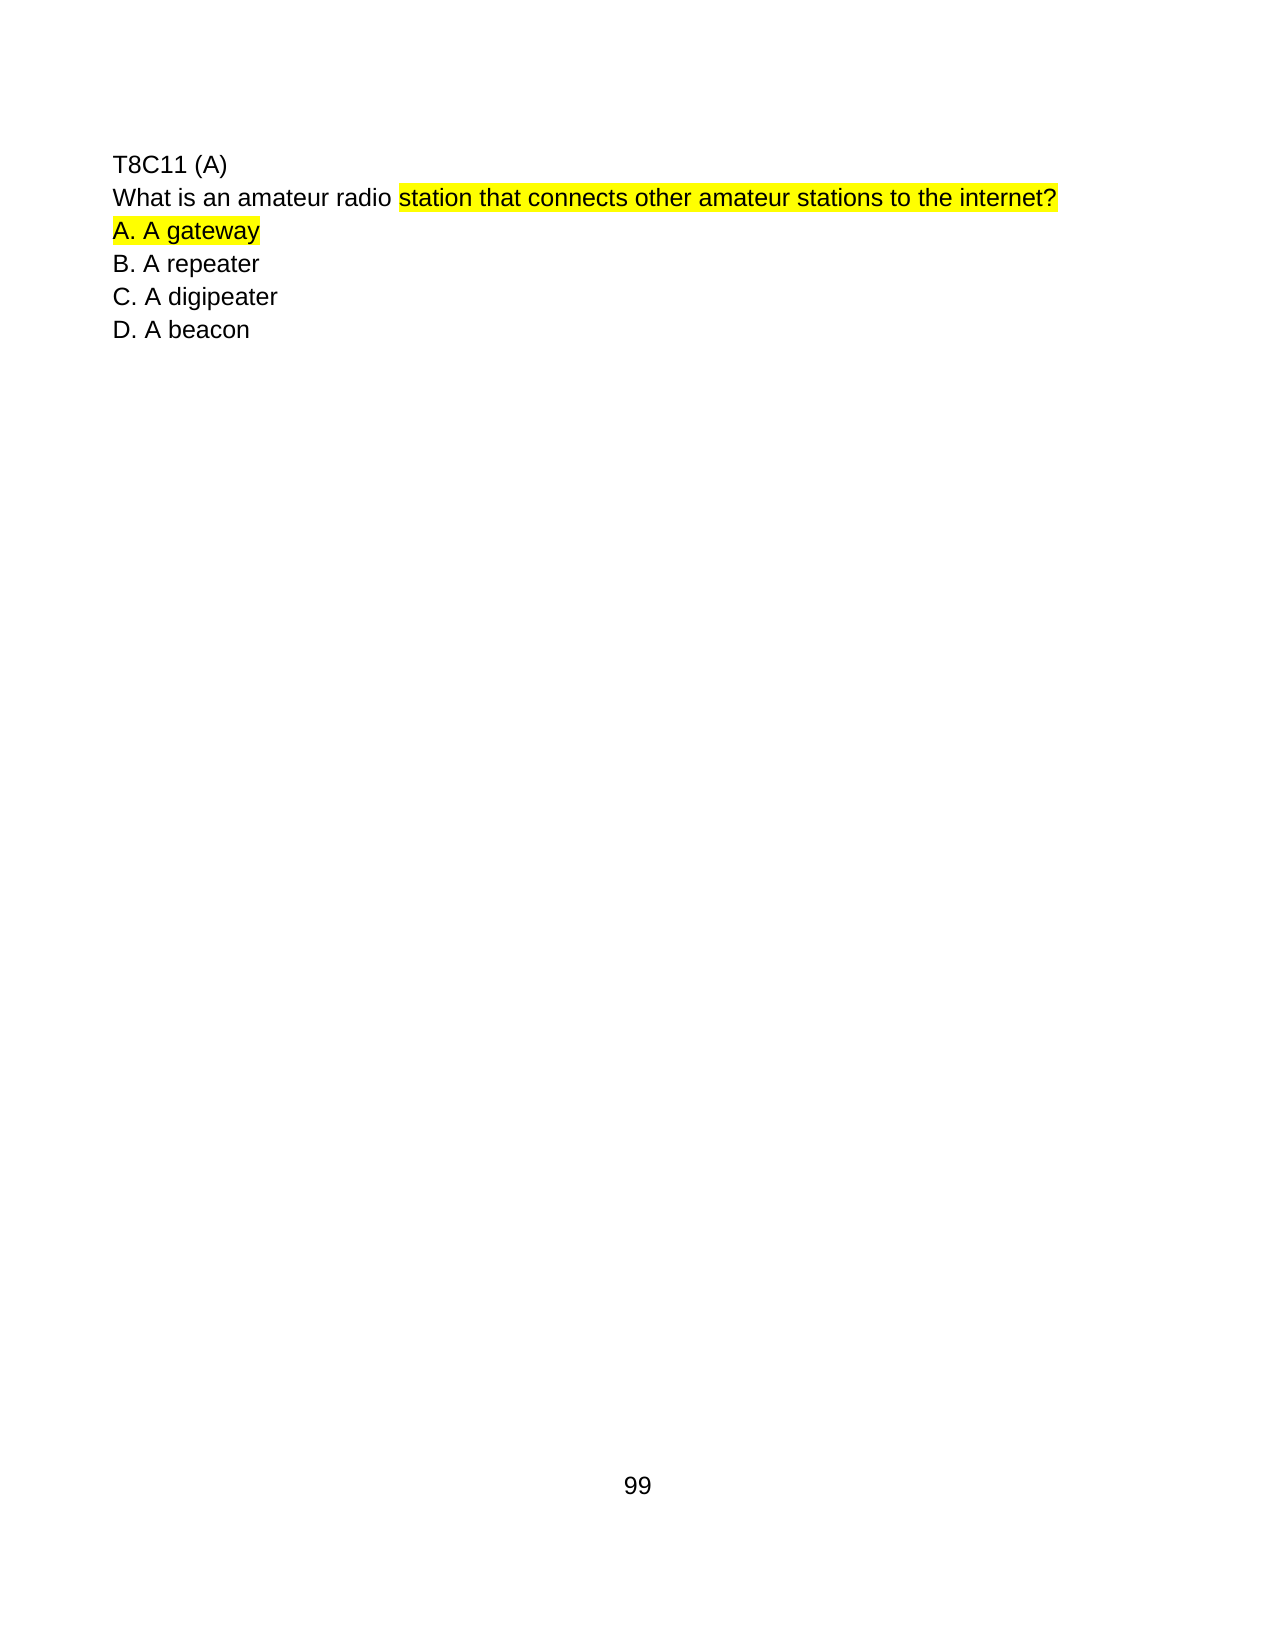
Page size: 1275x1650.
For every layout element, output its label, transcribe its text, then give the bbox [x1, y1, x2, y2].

text T8C11 (A) What is an amateur radio station that connects other amateur stations to the internet? A. A gateway B. A repeater C. A digipeater D. A beacon [112, 150, 1162, 344]
